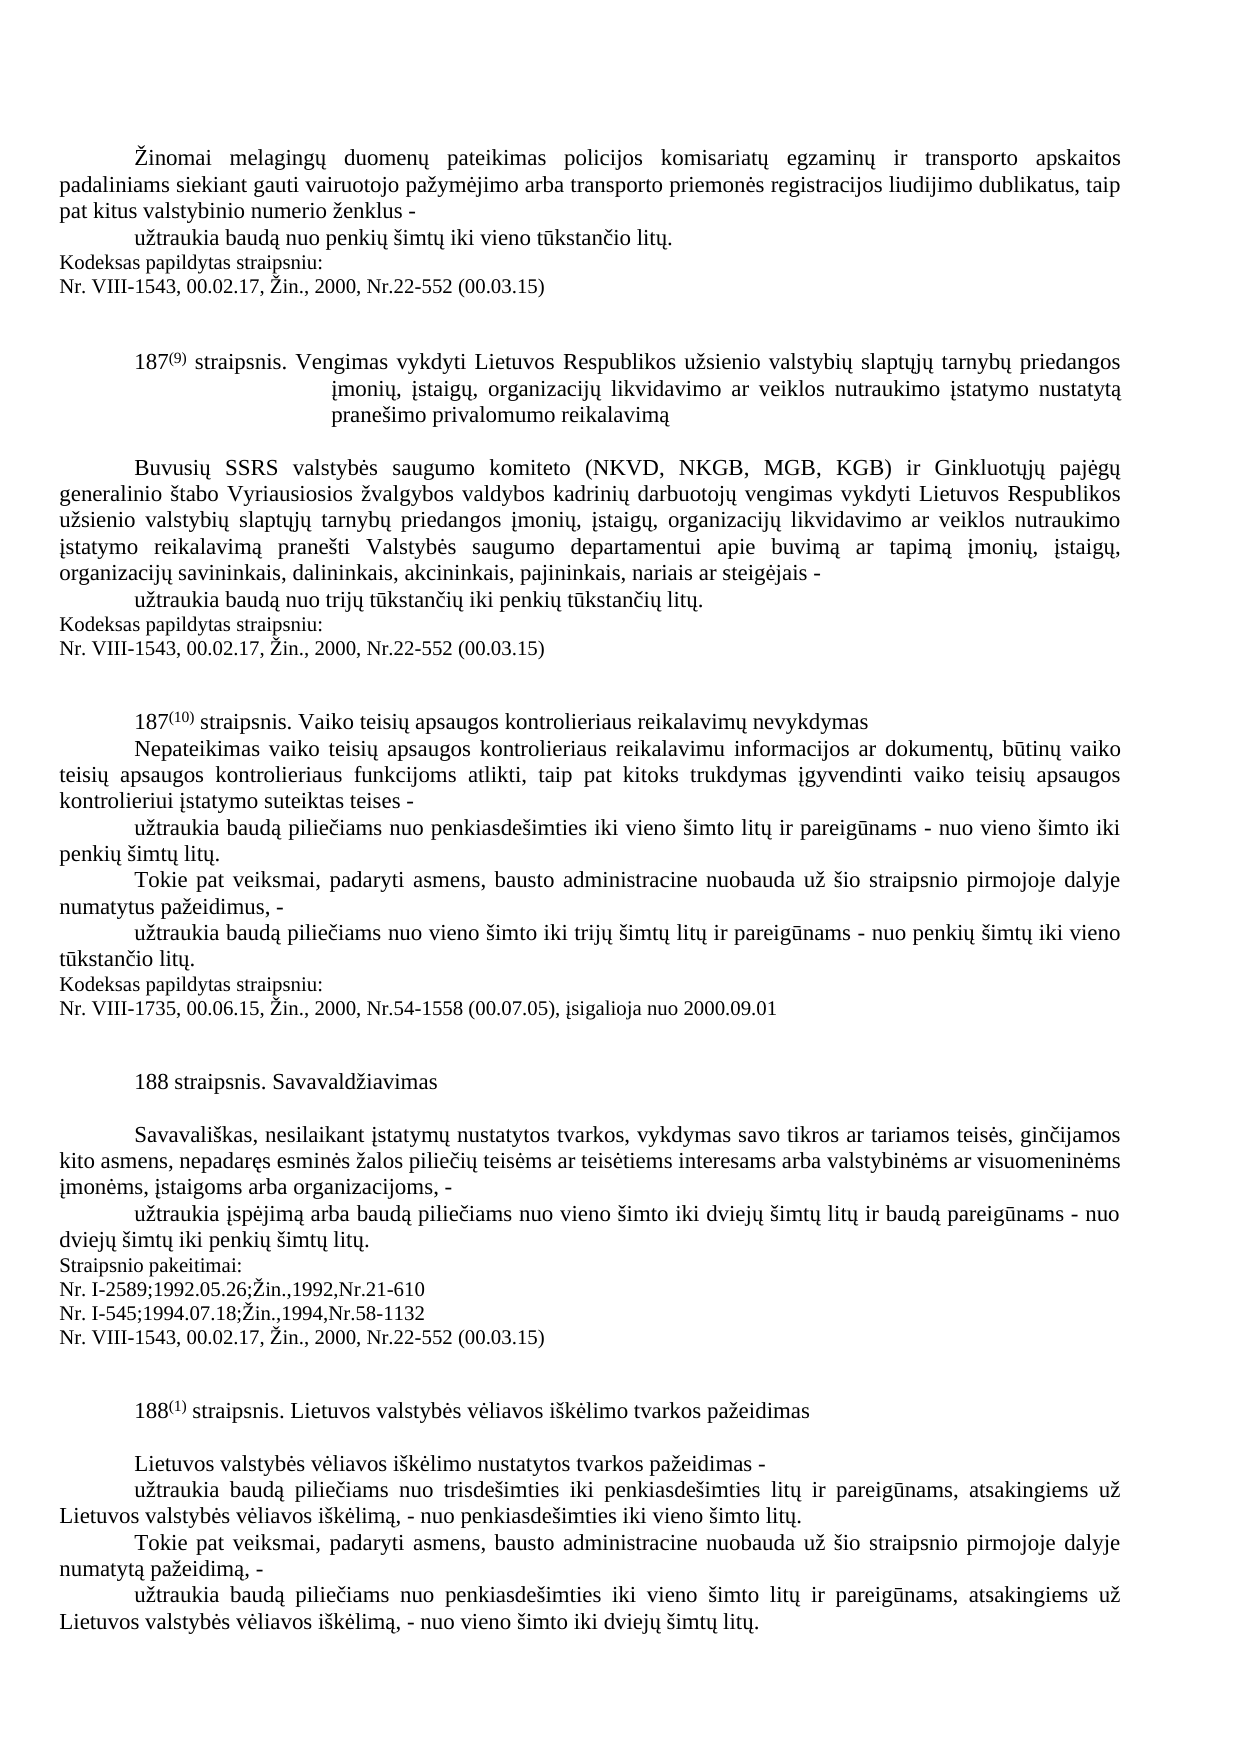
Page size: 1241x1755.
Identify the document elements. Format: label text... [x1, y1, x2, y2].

text Savavališkas, nesilaikant įstatymų nustatytos tvarkos, vykdymas savo tikros ar tariamos teisės, ginčijamos kito asmens, nepadaręs esminės žalos piliečių teisėms ar teisėtiems interesams arba valstybinėms ar visuomeninėms įmonėms, įstaigoms arba organizacijoms, - [59, 1121, 1122, 1200]
text Kodeksas papildytas straipsniu: [59, 972, 1122, 996]
text 187(10) straipsnis. Vaiko teisių apsaugos kontrolieriaus reikalavimų nevykdymas [134, 708, 1122, 734]
text Nr. VIII-1543, 00.02.17, Žin., 2000, Nr.22-552 (00.03.15) [59, 636, 1122, 660]
text užtraukia baudą piliečiams nuo penkiasdešimties iki vieno šimto litų ir pareigūnams - nuo vieno šimto iki penkių šimtų litų. [59, 814, 1122, 866]
text Nr. VIII-1735, 00.06.15, Žin., 2000, Nr.54-1558 (00.07.05), įsigalioja nuo 2000.09.01 [59, 996, 1122, 1020]
text Kodeksas papildytas straipsniu: [59, 612, 1122, 636]
text užtraukia baudą piliečiams nuo penkiasdešimties iki vieno šimto litų ir pareigūnams, atsakingiems už Lietuvos valstybės vėliavos iškėlimą, - nuo vieno šimto iki dviejų šimtų litų. [59, 1581, 1122, 1634]
text Nr. I-2589;1992.05.26;Žin.,1992,Nr.21-610 [59, 1277, 1122, 1301]
text užtraukia baudą nuo penkių šimtų iki vieno tūkstančio litų. [59, 223, 1122, 250]
text užtraukia baudą piliečiams nuo trisdešimties iki penkiasdešimties litų ir pareigūnams, atsakingiems už Lietuvos valstybės vėliavos iškėlimą, - nuo penkiasdešimties iki vieno šimto litų. [59, 1476, 1122, 1529]
text Kodeksas papildytas straipsniu: [59, 250, 1122, 274]
text užtraukia įspėjimą arba baudą piliečiams nuo vieno šimto iki dviejų šimtų litų ir baudą pareigūnams - nuo dviejų šimtų iki penkių šimtų litų. [59, 1200, 1122, 1252]
text Žinomai melagingų duomenų pateikimas policijos komisariatų egzaminų ir transporto apskaitos padaliniams siekiant gauti vairuotojo pažymėjimo arba transporto priemonės registracijos liudijimo dublikatus, taip pat kitus valstybinio numerio ženklus - [59, 144, 1122, 223]
text 188(1) straipsnis. Lietuvos valstybės vėliavos iškėlimo tvarkos pažeidimas [59, 1397, 1122, 1423]
text Straipsnio pakeitimai: [59, 1252, 1122, 1277]
text Lietuvos valstybės vėliavos iškėlimo nustatytos tvarkos pažeidimas - [59, 1449, 1122, 1476]
text 188 straipsnis. Savavaldžiavimas [59, 1068, 1122, 1094]
text Tokie pat veiksmai, padaryti asmens, bausto administracine nuobauda už šio straipsnio pirmojoje dalyje numatytą pažeidimą, - [59, 1529, 1122, 1581]
text Nr. VIII-1543, 00.02.17, Žin., 2000, Nr.22-552 (00.03.15) [59, 1325, 1122, 1349]
text Nr. VIII-1543, 00.02.17, Žin., 2000, Nr.22-552 (00.03.15) [59, 274, 1122, 298]
text Nr. I-545;1994.07.18;Žin.,1994,Nr.58-1132 [59, 1301, 1122, 1325]
text Buvusių SSRS valstybės saugumo komiteto (NKVD, NKGB, MGB, KGB) ir Ginkluotųjų pajėgų generalinio štabo Vyriausiosios žvalgybos valdybos kadrinių darbuotojų vengimas vykdyti Lietuvos Respublikos užsienio valstybių slaptųjų tarnybų priedangos įmonių, įstaigų, organizacijų likvidavimo ar veiklos nutraukimo įstatymo reikalavimą pranešti Valstybės saugumo departamentui apie buvimą ar tapimą įmonių, įstaigų, organizacijų savininkais, dalininkais, akcininkais, pajininkais, nariais ar steigėjais - [59, 454, 1122, 586]
text Tokie pat veiksmai, padaryti asmens, bausto administracine nuobauda už šio straipsnio pirmojoje dalyje numatytus pažeidimus, - [59, 866, 1122, 919]
text 187(9) straipsnis. Vengimas vykdyti Lietuvos Respublikos užsienio valstybių slaptųjų tarnybų priedangos įmonių, įstaigų, organizacijų likvidavimo ar veiklos nutraukimo įstatymo nustatytą pranešimo privalomumo reikalavimą [134, 348, 1122, 427]
text užtraukia baudą piliečiams nuo vieno šimto iki trijų šimtų litų ir pareigūnams - nuo penkių šimtų iki vieno tūkstančio litų. [59, 919, 1122, 972]
text Nepateikimas vaiko teisių apsaugos kontrolieriaus reikalavimu informacijos ar dokumentų, būtinų vaiko teisių apsaugos kontrolieriaus funkcijoms atlikti, taip pat kitoks trukdymas įgyvendinti vaiko teisių apsaugos kontrolieriui įstatymo suteiktas teises - [59, 734, 1122, 814]
text užtraukia baudą nuo trijų tūkstančių iki penkių tūkstančių litų. [59, 586, 1122, 612]
